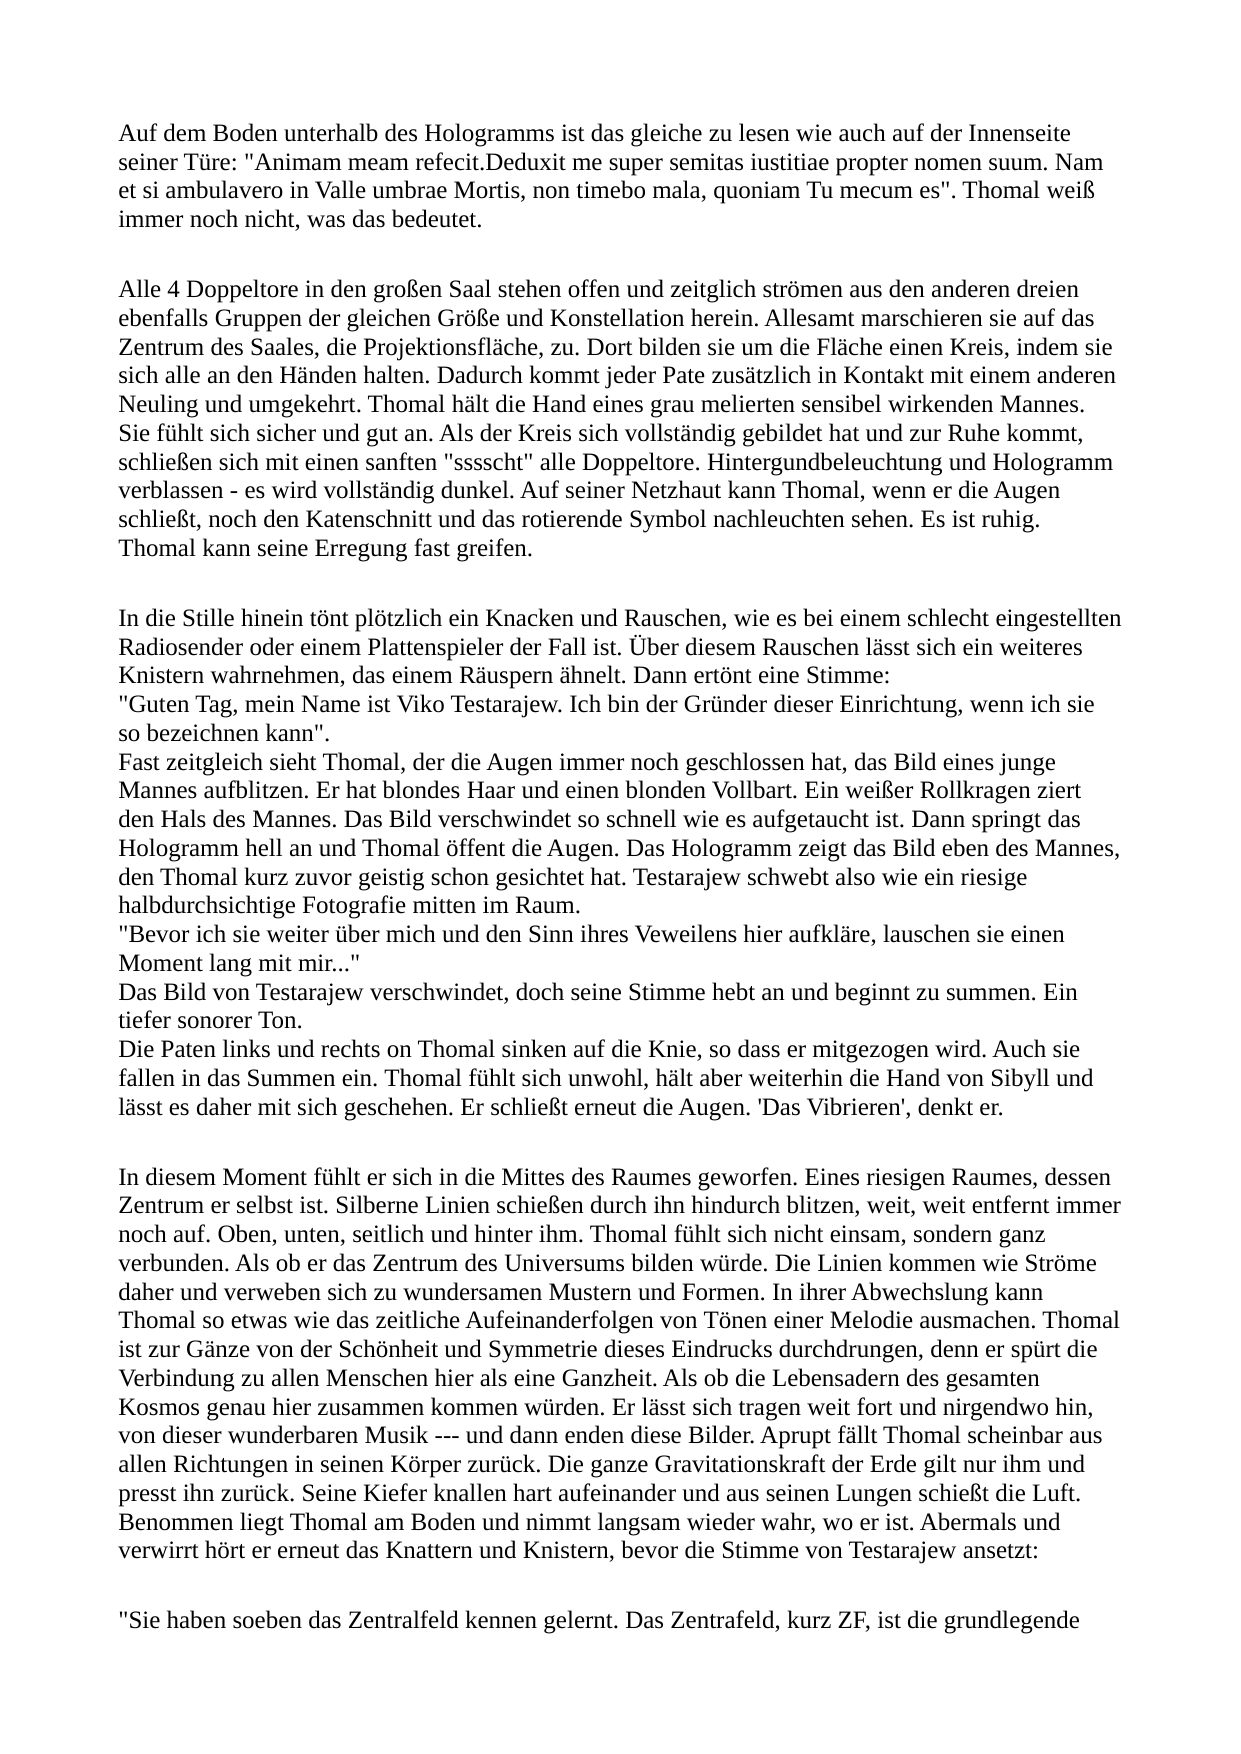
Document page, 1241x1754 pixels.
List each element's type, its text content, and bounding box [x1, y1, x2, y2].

text "Bevor ich sie weiter über mich und den Sinn ihres Veweilens hier aufkläre, lauschen sie einen Moment lang mit mir..." [118, 919, 1122, 977]
text Auf dem Boden unterhalb des Hologramms ist das gleiche zu lesen wie auch auf der Innenseite seiner Türe: "Animam meam refecit.Deduxit me super semitas iustitiae propter nomen suum. Nam et si ambulavero in Valle umbrae Mortis, non timebo mala, quoniam Tu mecum es". Thomal weiß immer noch nicht, was das bedeutet. [118, 118, 1122, 233]
text Die Paten links und rechts on Thomal sinken auf die Knie, so dass er mitgezogen wird. Auch sie fallen in das Summen ein. Thomal fühlt sich unwohl, hält aber weiterhin die Hand von Sibyll und lässt es daher mit sich geschehen. Er schließt erneut die Augen. 'Das Vibrieren', denkt er. [118, 1034, 1122, 1121]
text In diesem Moment fühlt er sich in die Mittes des Raumes geworfen. Eines riesigen Raumes, dessen Zentrum er selbst ist. Silberne Linien schießen durch ihn hindurch blitzen, weit, weit entfernt immer noch auf. Oben, unten, seitlich und hinter ihm. Thomal fühlt sich nicht einsam, sondern ganz verbunden. Als ob er das Zentrum des Universums bilden würde. Die Linien kommen wie Ströme daher und verweben sich zu wundersamen Mustern und Formen. In ihrer Abwechslung kann Thomal so etwas wie das zeitliche Aufeinanderfolgen von Tönen einer Melodie ausmachen. Thomal ist zur Gänze von der Schönheit und Symmetrie dieses Eindrucks durchdrungen, denn er spürt die Verbindung zu allen Menschen hier als eine Ganzheit. Als ob die Lebensadern des gesamten Kosmos genau hier zusammen kommen würden. Er lässt sich tragen weit fort und nirgendwo hin, von dieser wunderbaren Musik --- und dann enden diese Bilder. Aprupt fällt Thomal scheinbar aus allen Richtungen in seinen Körper zurück. Die ganze Gravitationskraft der Erde gilt nur ihm und presst ihn zurück. Seine Kiefer knallen hart aufeinander und aus seinen Lungen schießt die Luft. Benommen liegt Thomal am Boden und nimmt langsam wieder wahr, wo er ist. Abermals und verwirrt hört er erneut das Knattern und Knistern, bevor die Stimme von Testarajew ansetzt: [118, 1162, 1122, 1564]
text Das Bild von Testarajew verschwindet, doch seine Stimme hebt an und beginnt zu summen. Ein tiefer sonorer Ton. [118, 977, 1122, 1034]
text Fast zeitgleich sieht Thomal, der die Augen immer noch geschlossen hat, das Bild eines junge Mannes aufblitzen. Er hat blondes Haar und einen blonden Vollbart. Ein weißer Rollkragen ziert den Hals des Mannes. Das Bild verschwindet so schnell wie es aufgetaucht ist. Dann springt das Hologramm hell an und Thomal öffent die Augen. Das Hologramm zeigt das Bild eben des Mannes, den Thomal kurz zuvor geistig schon gesichtet hat. Testarajew schwebt also wie ein riesige halbdurchsichtige Fotografie mitten im Raum. [118, 747, 1122, 919]
text In die Stille hinein tönt plötzlich ein Knacken und Rauschen, wie es bei einem schlecht eingestellten Radiosender oder einem Plattenspieler der Fall ist. Über diesem Rauschen lässt sich ein weiteres Knistern wahrnehmen, das einem Räuspern ähnelt. Dann ertönt eine Stimme: [118, 603, 1122, 689]
text Alle 4 Doppeltore in den großen Saal stehen offen und zeitglich strömen aus den anderen dreien ebenfalls Gruppen der gleichen Größe und Konstellation herein. Allesamt marschieren sie auf das Zentrum des Saales, die Projektionsfläche, zu. Dort bilden sie um die Fläche einen Kreis, indem sie sich alle an den Händen halten. Dadurch kommt jeder Pate zusätzlich in Kontakt mit einem anderen Neuling und umgekehrt. Thomal hält die Hand eines grau melierten sensibel wirkenden Mannes. Sie fühlt sich sicher und gut an. Als der Kreis sich vollständig gebildet hat und zur Ruhe kommt, schließen sich mit einen sanften "sssscht" alle Doppeltore. Hintergundbeleuchtung und Hologramm verblassen - es wird vollständig dunkel. Auf seiner Netzhaut kann Thomal, wenn er die Augen schließt, noch den Katenschnitt und das rotierende Symbol nachleuchten sehen. Es ist ruhig. Thomal kann seine Erregung fast greifen. [118, 274, 1122, 562]
text "Guten Tag, mein Name ist Viko Testarajew. Ich bin der Gründer dieser Einrichtung, wenn ich sie so bezeichnen kann". [118, 689, 1122, 747]
text "Sie haben soeben das Zentralfeld kennen gelernt. Das Zentrafeld, kurz ZF, ist die grundlegende [118, 1606, 1122, 1634]
